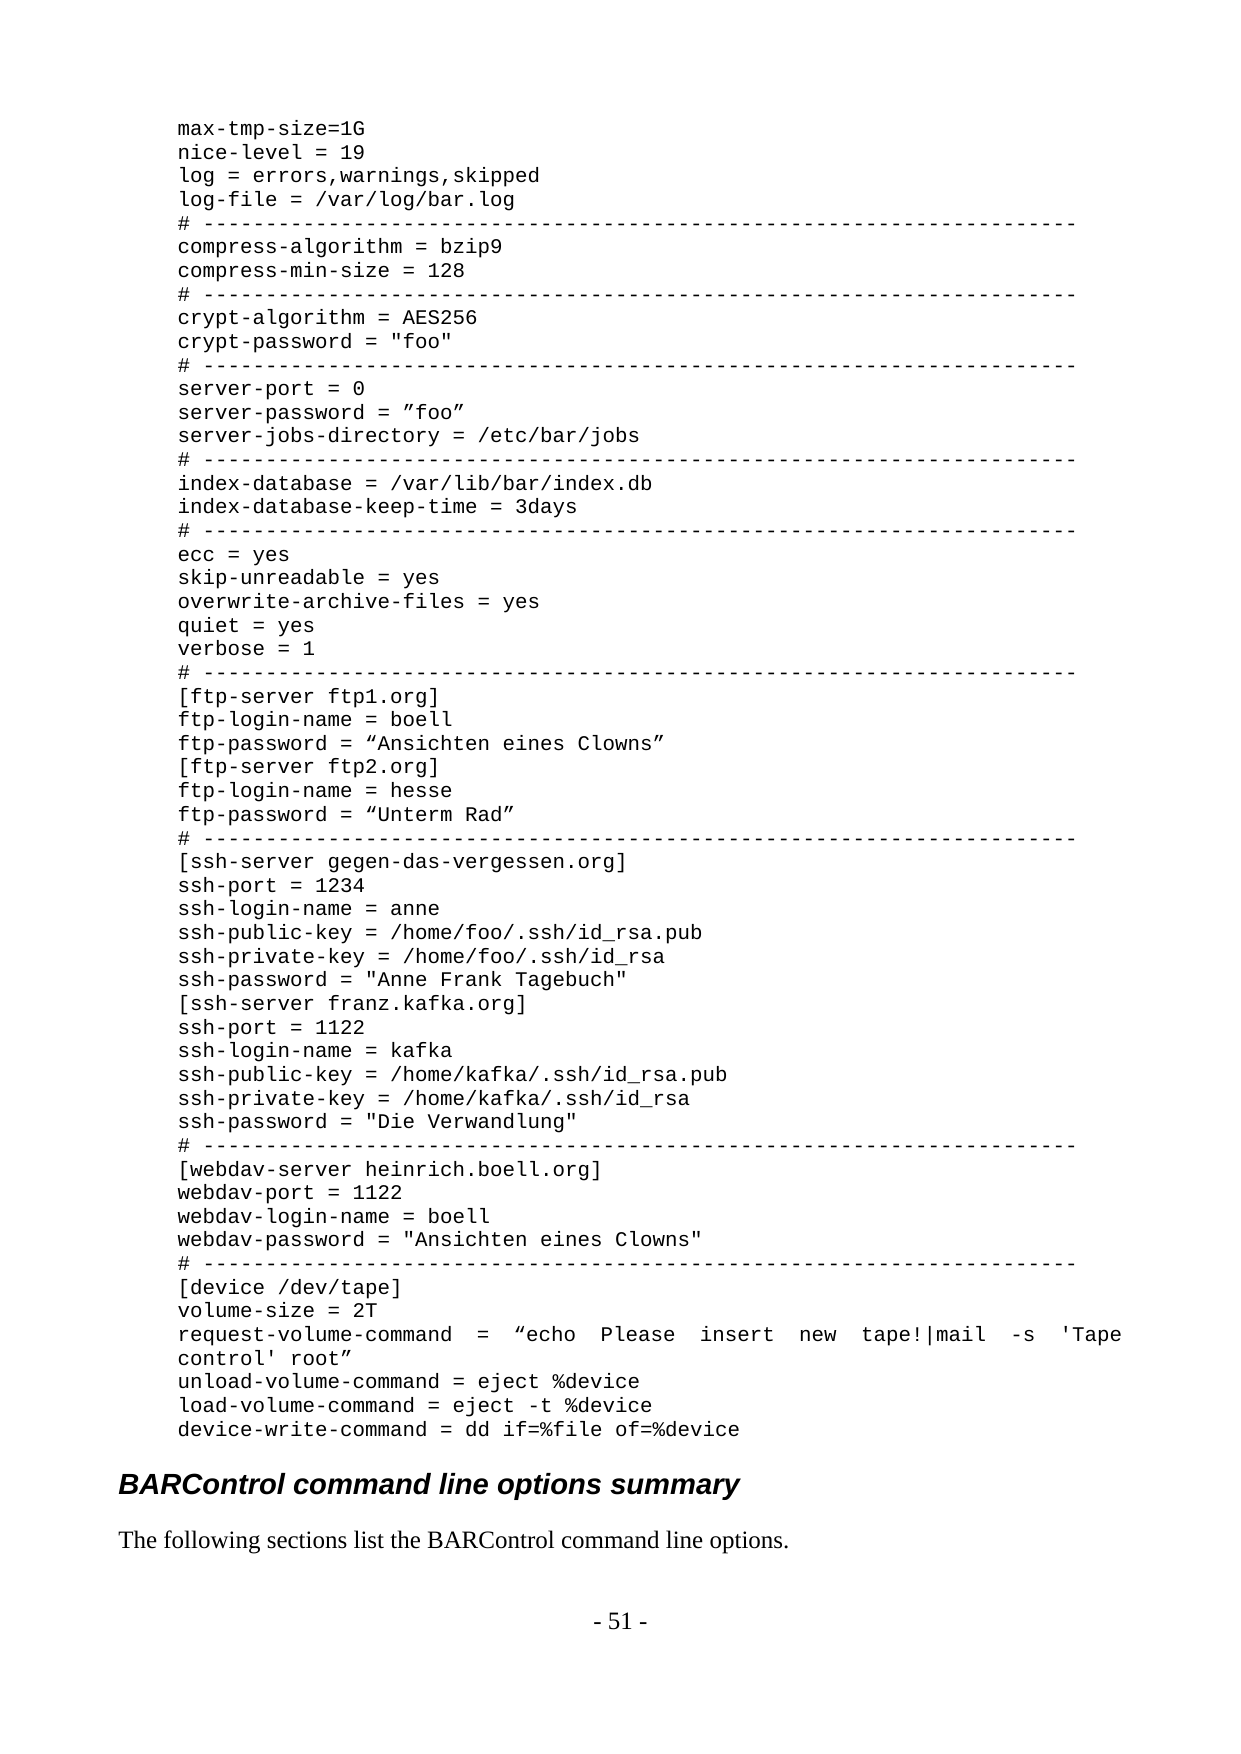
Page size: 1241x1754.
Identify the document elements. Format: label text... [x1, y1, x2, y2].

text server-jobs-directory = /etc/bar/jobs [177, 426, 1122, 449]
text compress-algorithm = bzip9 [177, 236, 1122, 260]
text ssh-password = "Die Verwandlung" [177, 1111, 1122, 1135]
text ftp-password = “Ansichten eines Clowns” [177, 733, 1122, 757]
text [ssh-server gegen-das-vergessen.org] [177, 851, 1122, 875]
subtitle BARControl command line options summary [118, 1467, 1122, 1501]
text ssh-public-key = /home/foo/.ssh/id_rsa.pub [177, 922, 1122, 946]
text ssh-private-key = /home/kafka/.ssh/id_rsa [177, 1088, 1122, 1111]
text verbose = 1 [177, 638, 1122, 662]
text ecc = yes [177, 544, 1122, 567]
text # ---------------------------------------------------------------------- [177, 662, 1122, 686]
text ssh-public-key = /home/kafka/.ssh/id_rsa.pub [177, 1064, 1122, 1088]
text load-volume-command = eject -t %device [177, 1395, 1122, 1419]
text # ---------------------------------------------------------------------- [177, 1135, 1122, 1158]
text webdav-password = "Ansichten eines Clowns" [177, 1229, 1122, 1253]
text ftp-login-name = boell [177, 709, 1122, 733]
text log = errors,warnings,skipped [177, 165, 1122, 189]
text The following sections list the BARControl command line options. [118, 1525, 1122, 1554]
text ssh-private-key = /home/foo/.ssh/id_rsa [177, 946, 1122, 969]
text ssh-port = 1234 [177, 875, 1122, 898]
text server-port = 0 [177, 378, 1122, 402]
text [ftp-server ftp2.org] [177, 757, 1122, 780]
text ssh-password = "Anne Frank Tagebuch" [177, 969, 1122, 993]
text [webdav-server heinrich.boell.org] [177, 1158, 1122, 1182]
text ssh-login-name = anne [177, 898, 1122, 922]
text request-volume-command = “echo Please insert new tape!|mail -s 'Tape control' root” [177, 1324, 1122, 1371]
text overwrite-archive-files = yes [177, 591, 1122, 615]
text crypt-password = "foo" [177, 331, 1122, 354]
text skip-unreadable = yes [177, 567, 1122, 591]
text # ---------------------------------------------------------------------- [177, 520, 1122, 544]
text max-tmp-size=1G [177, 118, 1122, 142]
text nice-level = 19 [177, 142, 1122, 165]
text webdav-port = 1122 [177, 1182, 1122, 1206]
text device-write-command = dd if=%file of=%device [177, 1419, 1122, 1442]
text ssh-login-name = kafka [177, 1040, 1122, 1064]
text ssh-port = 1122 [177, 1017, 1122, 1040]
text webdav-login-name = boell [177, 1206, 1122, 1229]
text server-password = ”foo” [177, 402, 1122, 426]
text # ---------------------------------------------------------------------- [177, 284, 1122, 307]
text [device /dev/tape] [177, 1277, 1122, 1300]
text index-database = /var/lib/bar/index.db [177, 473, 1122, 496]
text quiet = yes [177, 615, 1122, 638]
text log-file = /var/log/bar.log [177, 189, 1122, 213]
text crypt-algorithm = AES256 [177, 307, 1122, 331]
text index-database-keep-time = 3days [177, 496, 1122, 520]
text ftp-login-name = hesse [177, 780, 1122, 804]
text compress-min-size = 128 [177, 260, 1122, 284]
text # ---------------------------------------------------------------------- [177, 827, 1122, 851]
text # ---------------------------------------------------------------------- [177, 1253, 1122, 1277]
text [ssh-server franz.kafka.org] [177, 993, 1122, 1017]
text unload-volume-command = eject %device [177, 1371, 1122, 1395]
text ftp-password = “Unterm Rad” [177, 804, 1122, 827]
text # ---------------------------------------------------------------------- [177, 213, 1122, 236]
text [ftp-server ftp1.org] [177, 686, 1122, 709]
text # ---------------------------------------------------------------------- [177, 354, 1122, 378]
text volume-size = 2T [177, 1300, 1122, 1324]
text # ---------------------------------------------------------------------- [177, 449, 1122, 473]
